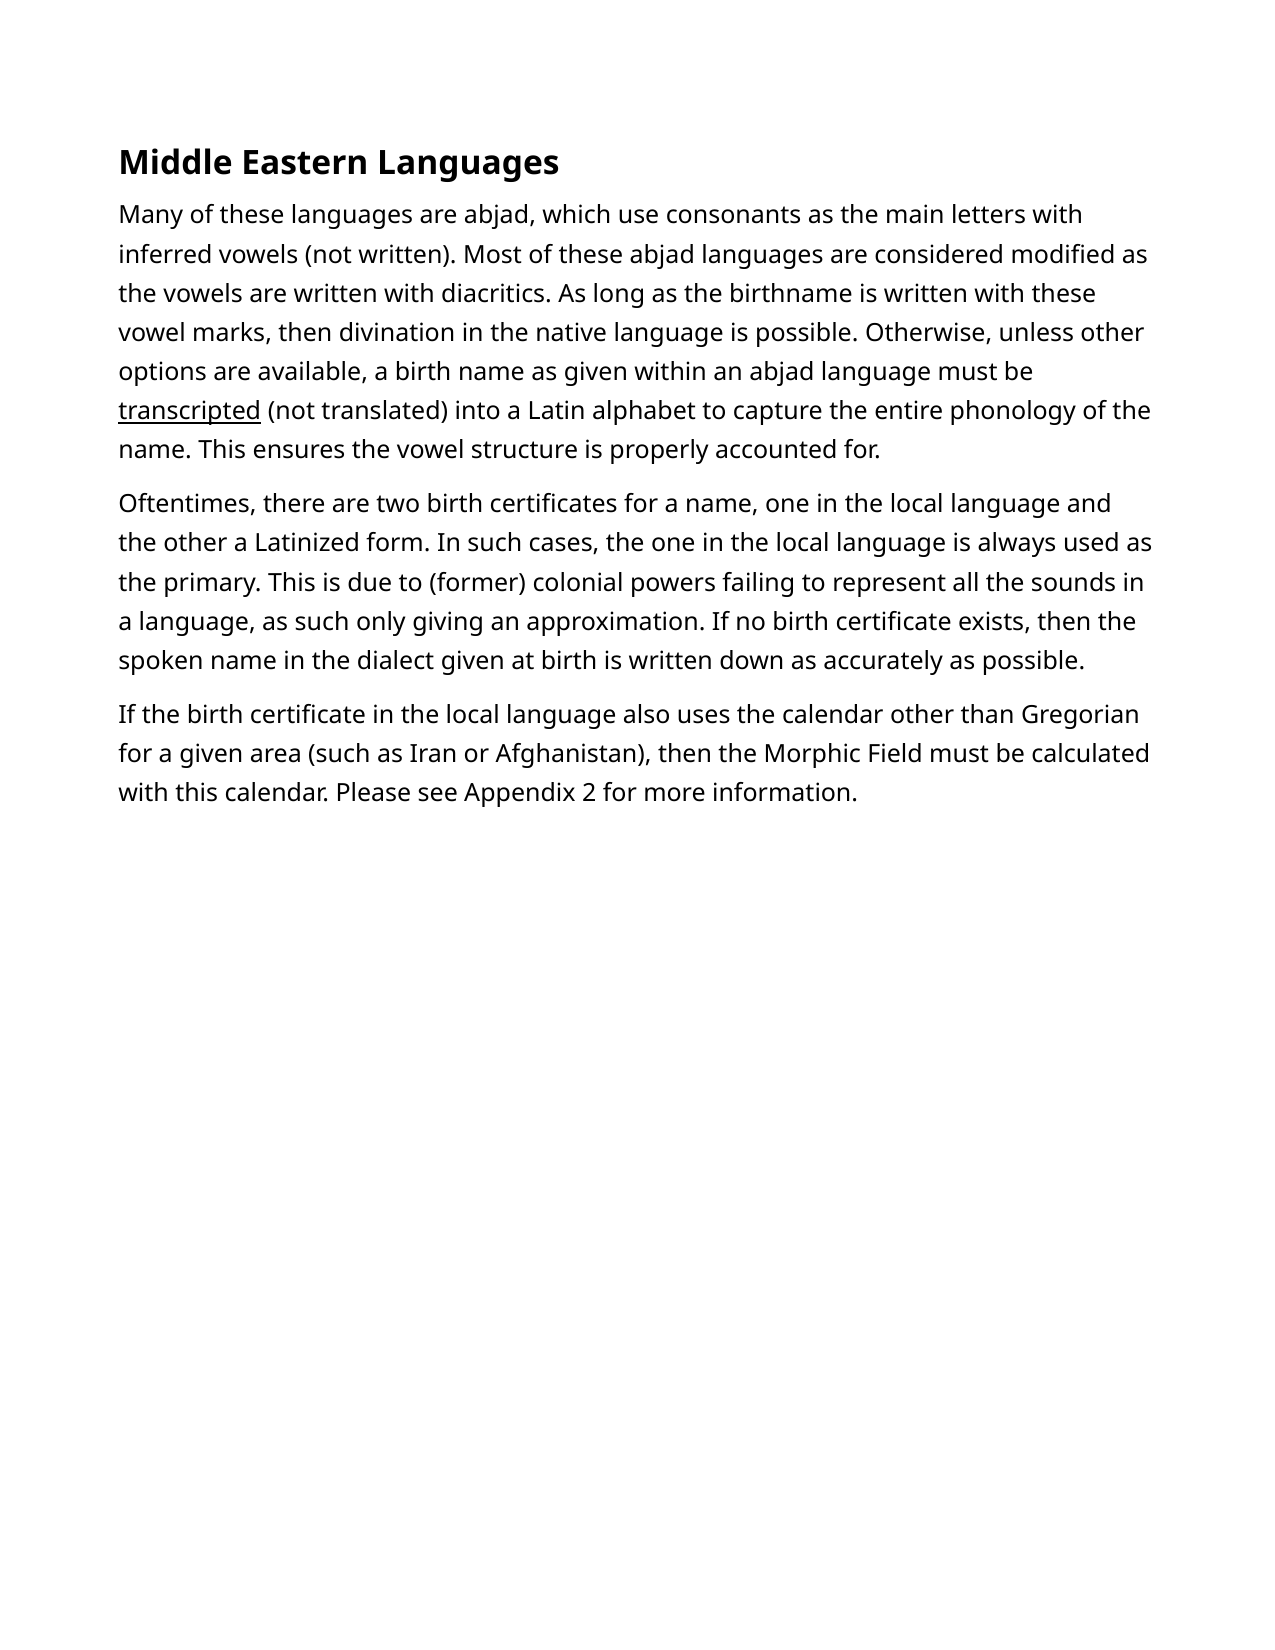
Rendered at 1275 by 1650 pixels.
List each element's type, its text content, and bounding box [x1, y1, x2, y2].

subtitle Middle Eastern Languages [118, 139, 1157, 185]
text If the birth certificate in the local language also uses the calendar other than Gregorian for a given area (such as Iran or Afghanistan), then the Morphic Field must be calculated with this calendar. Please see Appendix 2 for more information. [118, 696, 1157, 809]
text Oftentimes, there are two birth certificates for a name, one in the local language and the other a Latinized form. In such cases, the one in the local language is always used as the primary. This is due to (former) colonial powers failing to represent all the sounds in a language, as such only giving an approximation. If no birth certificate exists, then the spoken name in the dialect given at birth is written down as accurately as possible. [118, 486, 1157, 677]
text Many of these languages are abjad, which use consonants as the main letters with inferred vowels (not written). Most of these abjad languages are considered modified as the vowels are written with diacritics. As long as the birthname is written with these vowel marks, then divination in the native language is possible. Otherwise, unless other options are available, a birth name as given within an abjad language must be transcripted (not translated) into a Latin alphabet to capture the entire phonology of the name. This ensures the vowel structure is properly accounted for. [118, 197, 1157, 466]
